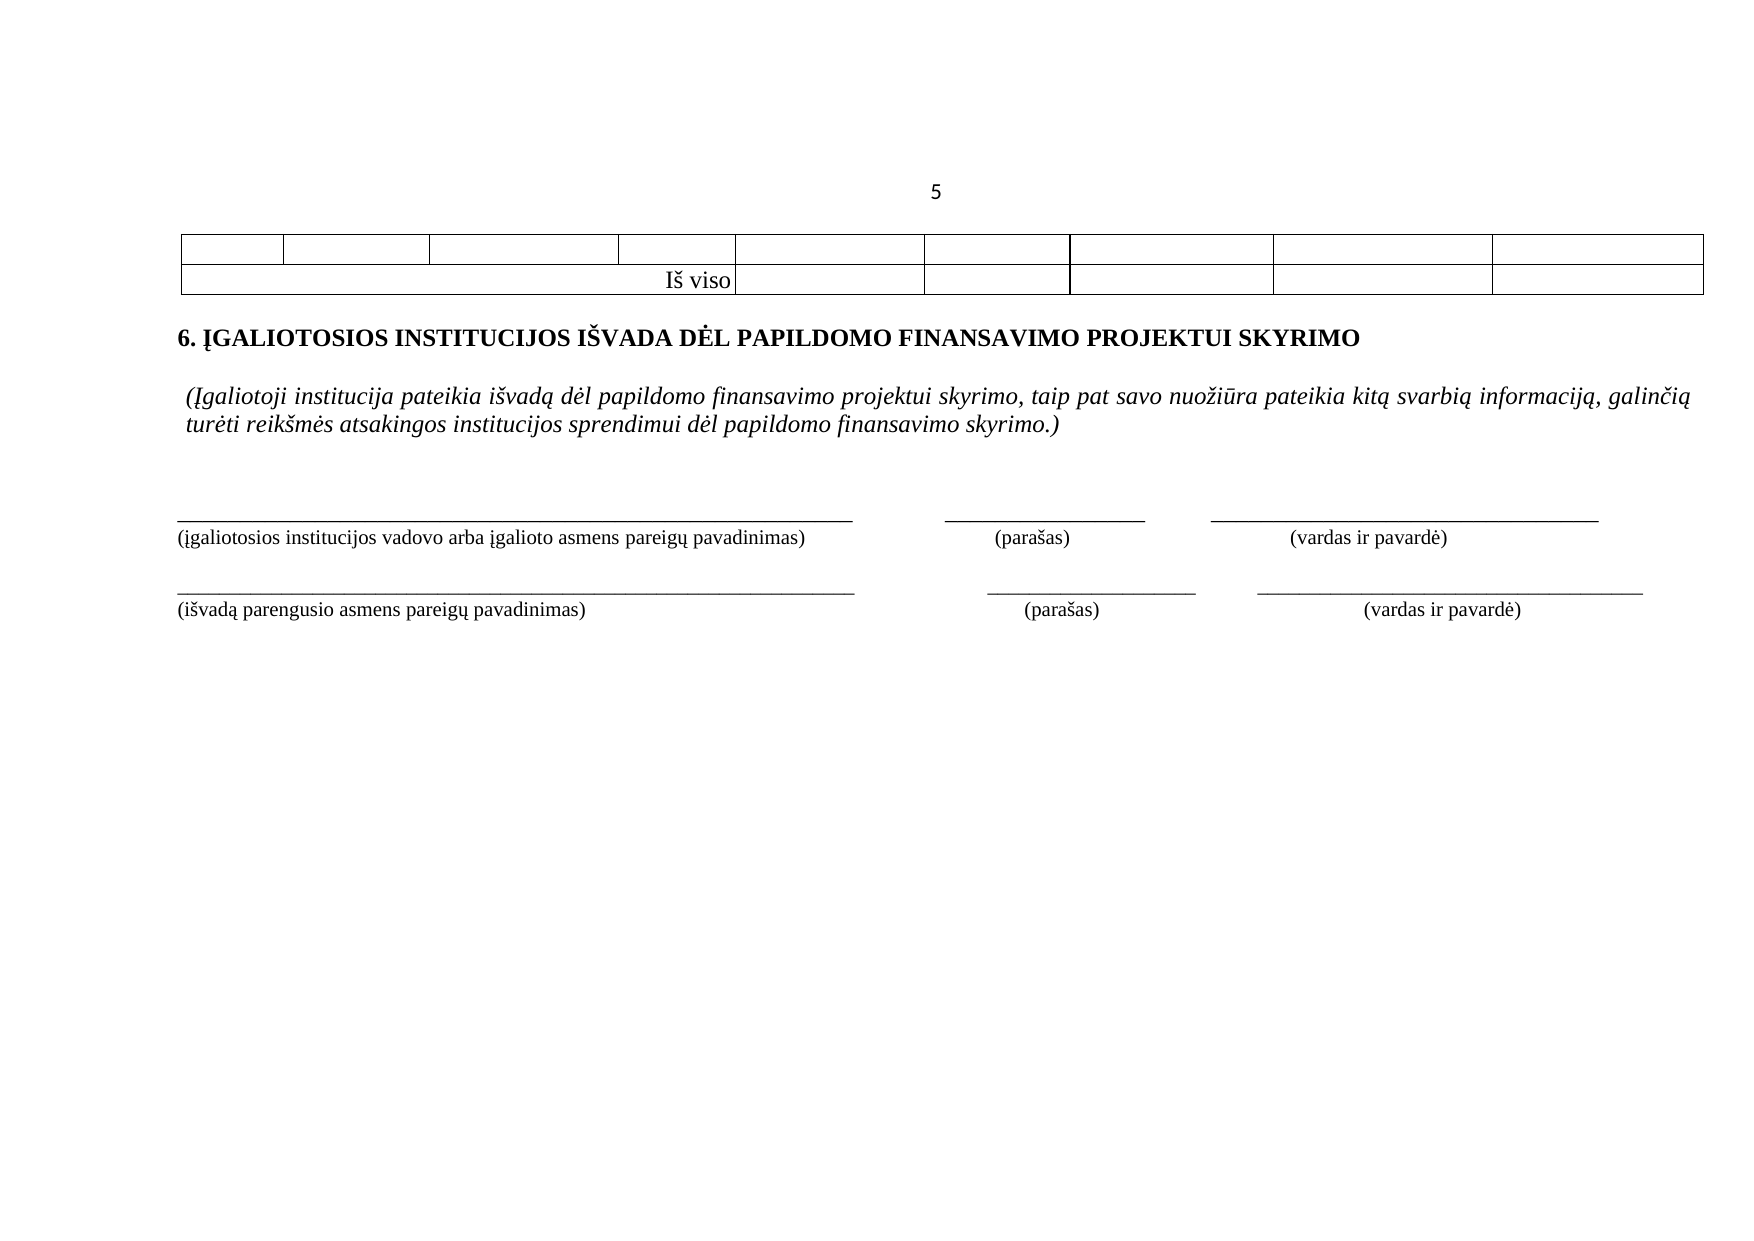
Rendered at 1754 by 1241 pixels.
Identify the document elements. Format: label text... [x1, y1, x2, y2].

table_cell [284, 235, 429, 264]
table_cell [1274, 235, 1492, 264]
table_cell [1493, 235, 1703, 264]
table_cell [920, 265, 924, 293]
table_cell [279, 235, 283, 264]
text (įgaliotosios institucijos vadovo arba įgalioto asmens pareigų pavadinimas) (parašas) (vardas ir pavardė) [177, 524, 1695, 549]
table_cell [182, 235, 186, 264]
table_cell [925, 265, 929, 293]
table_cell [1493, 265, 1497, 293]
text 6. ĮGALIOTOSIOS INSTITUCIJOS IŠVADA DĖL PAPILDOMO FINANSAVIMO PROJEKTUI SKYRIMO [177, 323, 1695, 352]
table_cell [736, 235, 924, 264]
table_cell [1488, 265, 1492, 293]
table_cell [619, 235, 735, 264]
table_cell [1071, 235, 1273, 264]
table_cell [925, 235, 1069, 264]
text ______________________________________________________ ________________ _______________________________ [177, 496, 1695, 524]
table_cell [430, 235, 618, 264]
table_cell [1699, 265, 1703, 293]
text _________________________________________________________________ ____________________ _____________________________________ [177, 573, 1695, 597]
text (išvadą parengusio asmens pareigų pavadinimas) (parašas) (vardas ir pavardė) [177, 597, 1695, 621]
table_cell [1274, 265, 1278, 293]
